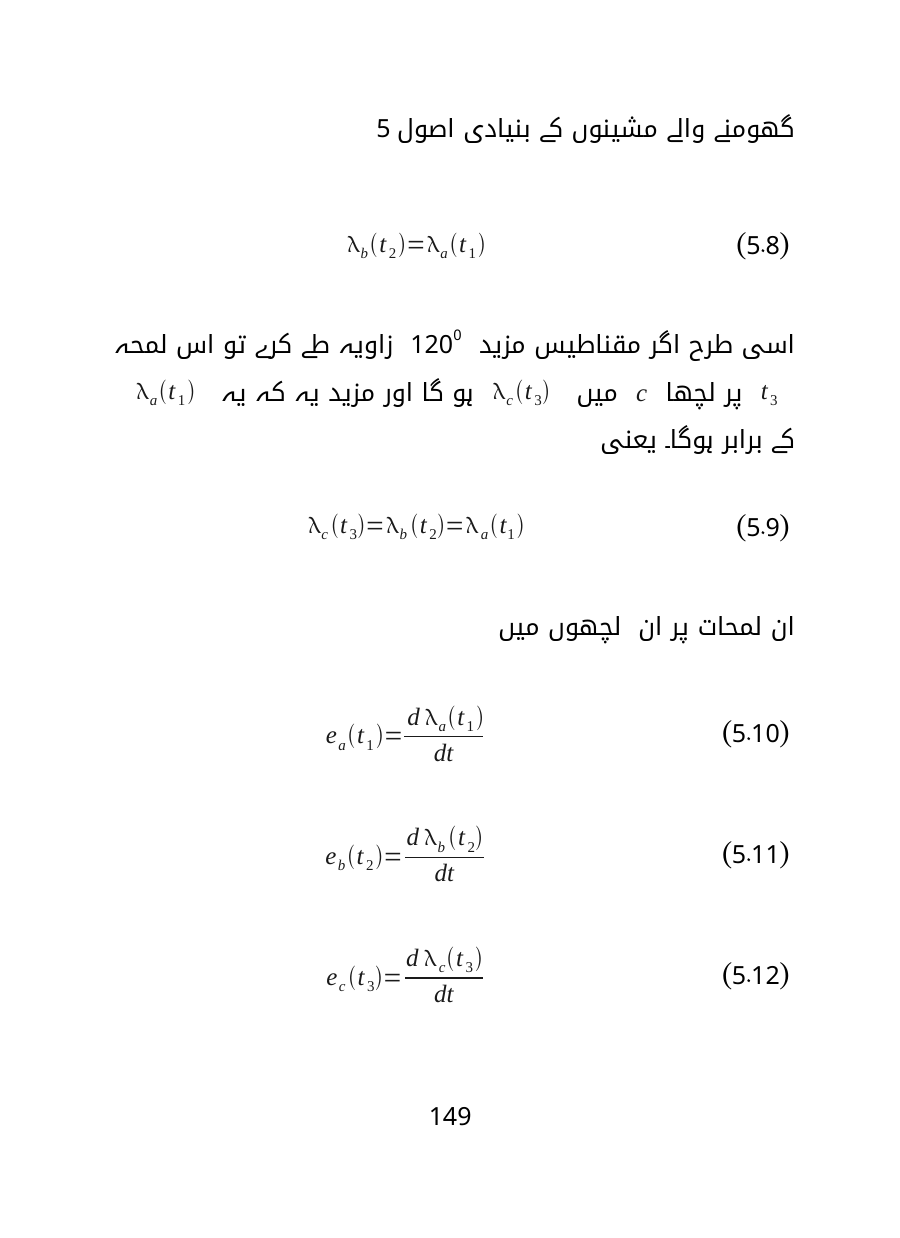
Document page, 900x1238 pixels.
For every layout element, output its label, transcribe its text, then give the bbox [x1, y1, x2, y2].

table_header [105, 939, 697, 1025]
text ان لمحات پر ان لچھوں میں [105, 603, 795, 651]
table_header [105, 818, 697, 905]
table_header (5.11) [697, 818, 795, 905]
table_header (5.8) [718, 216, 795, 288]
table_header [105, 698, 697, 784]
text اسی طرح اگر مقناطیس مزید 1200 زاویہ طے کرے تو اس لمحہ پر لچھامیں ہو گا اور مزید یہ کہ یہ کے برابر ہوگا۔ یعنی [105, 322, 795, 464]
table_header (5.12) [697, 939, 795, 1025]
table_header [105, 216, 718, 288]
table_header (5.10) [697, 698, 795, 784]
table_header [105, 498, 718, 569]
table_header (5.9) [718, 498, 795, 569]
